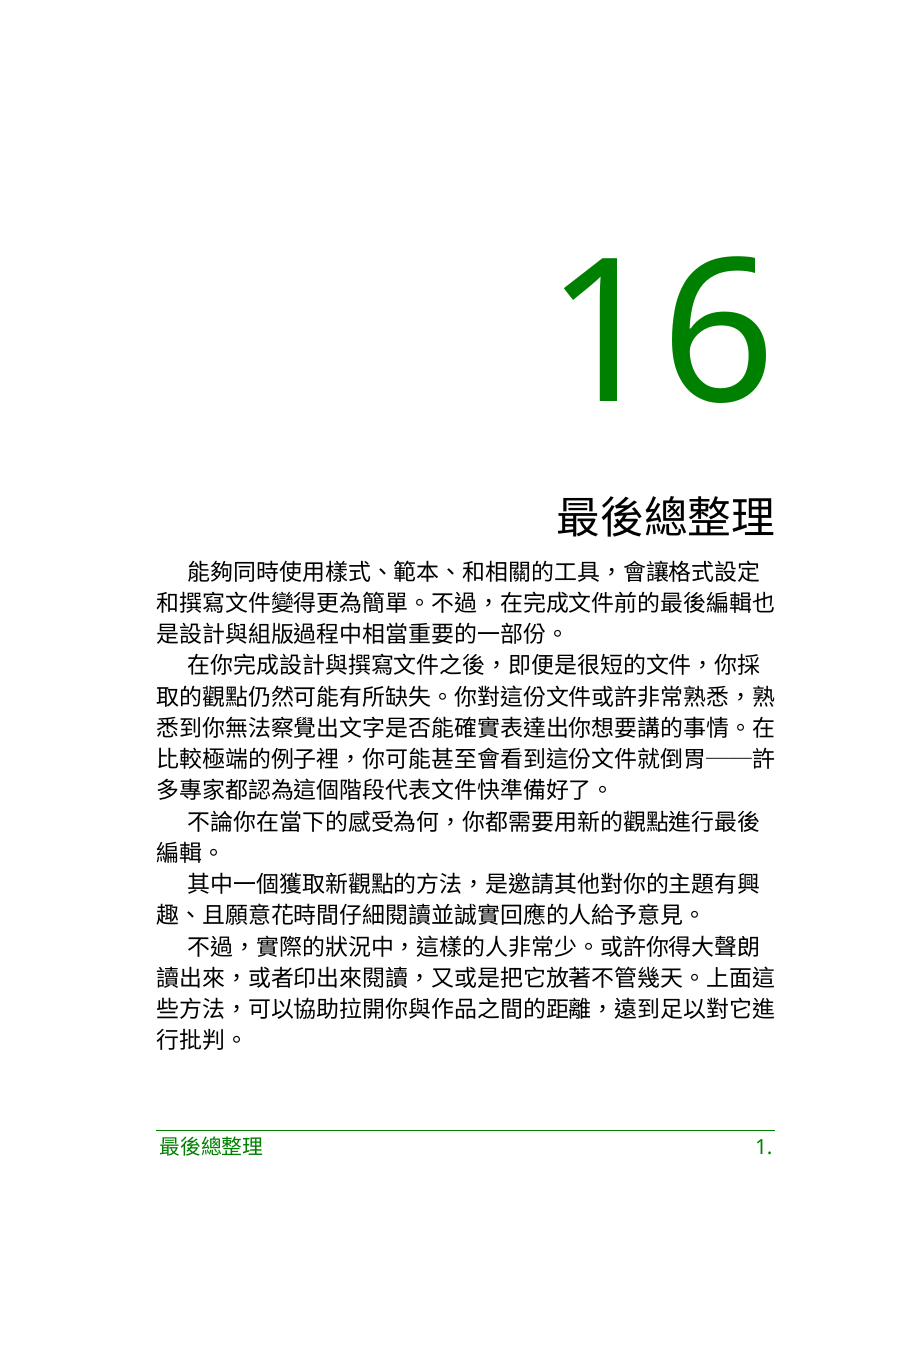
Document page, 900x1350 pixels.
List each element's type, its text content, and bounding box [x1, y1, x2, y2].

text 其中一個獲取新觀點的方法，是邀請其他對你的主題有興趣、且願意花時間仔細閱讀並誠實回應的人給予意見。 [156, 868, 775, 930]
subtitle 最後總整理 [156, 483, 775, 546]
text 16 [156, 188, 775, 460]
text 能夠同時使用樣式、範本、和相關的工具，會讓格式設定和撰寫文件變得更為簡單。不過，在完成文件前的最後編輯也是設計與組版過程中相當重要的一部份。 [156, 555, 775, 649]
text 在你完成設計與撰寫文件之後，即便是很短的文件，你採取的觀點仍然可能有所缺失。你對這份文件或許非常熟悉，熟悉到你無法察覺出文字是否能確實表達出你想要講的事情。在比較極端的例子裡，你可能甚至會看到這份文件就倒胃──許多專家都認為這個階段代表文件快準備好了。 [156, 649, 775, 805]
text 不過，實際的狀況中，這樣的人非常少。或許你得大聲朗讀出來，或者印出來閱讀，又或是把它放著不管幾天。上面這些方法，可以協助拉開你與作品之間的距離，遠到足以對它進行批判。 [156, 930, 775, 1055]
text 不論你在當下的感受為何，你都需要用新的觀點進行最後編輯。 [156, 805, 775, 868]
